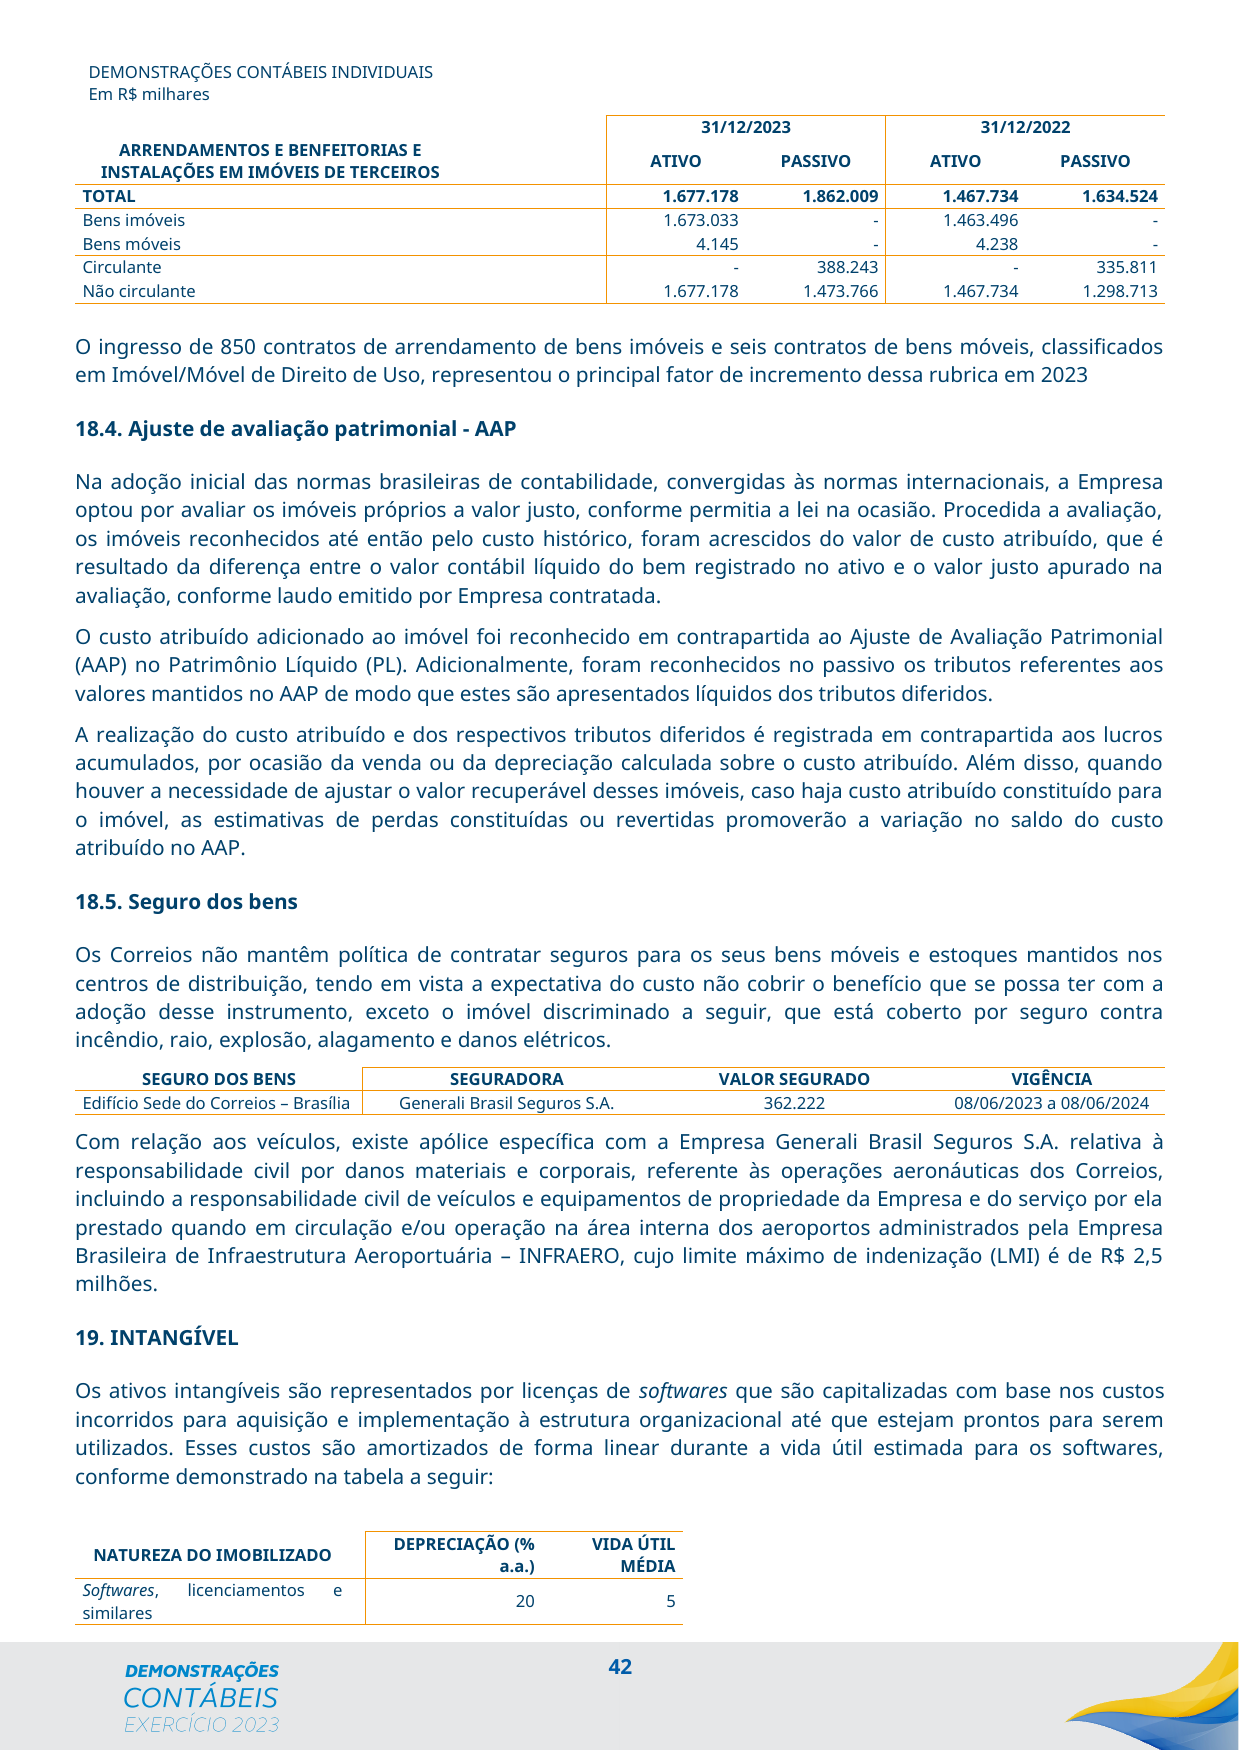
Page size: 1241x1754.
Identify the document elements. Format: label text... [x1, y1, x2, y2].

table_cell 1.634.524 [1026, 185, 1165, 208]
subtitle INTANGÍVEL [75, 1323, 1165, 1351]
table_cell 08/06/2023 a 08/06/2024 [939, 1091, 1165, 1114]
text O custo atribuído adicionado ao imóvel foi reconhecido em contrapartida ao Ajuste de Avaliação Patrimonial (AAP) no Patrimônio Líquido (PL). Adicionalmente, foram reconhecidos no passivo os tributos referentes aos valores mantidos no AAP de modo que estes são apresentados líquidos dos tributos diferidos. [75, 622, 1165, 707]
table_cell 362.222 [651, 1091, 938, 1114]
table_cell Circulante [75, 256, 466, 279]
table_header SEGURO DOS BENS [75, 1067, 362, 1090]
table_header 31/12/2022 [886, 116, 1165, 138]
table_cell - [746, 209, 885, 231]
table_cell [466, 256, 606, 279]
table_cell Bens imóveis [75, 209, 466, 231]
table_cell - [1026, 209, 1165, 231]
table_cell [350, 1579, 365, 1624]
table_cell ATIVO [886, 139, 1026, 184]
table_header [466, 115, 606, 138]
table_cell 20 [366, 1579, 542, 1624]
table_header 31/12/2023 [607, 116, 885, 138]
table_header VALOR SEGURADO [651, 1068, 938, 1090]
table_cell - [1026, 231, 1165, 255]
table_cell Softwares, licenciamentos e similares [75, 1579, 350, 1624]
text Os ativos intangíveis são representados por licenças de softwares que são capitalizadas com base nos custos incorridos para aquisição e implementação à estrutura organizacional até que estejam prontos para serem utilizados. Esses custos são amortizados de forma linear durante a vida útil estimada para os softwares, conforme demonstrado na tabela a seguir: [75, 1376, 1165, 1490]
table_cell 1.467.734 [886, 279, 1026, 302]
text O ingresso de 850 contratos de arrendamento de bens imóveis e seis contratos de bens móveis, classificados em Imóvel/Móvel de Direito de Uso, representou o principal fator de incremento dessa rubrica em 2023 [75, 332, 1165, 389]
table_cell Edifício Sede do Correios – Brasília [75, 1091, 362, 1114]
table_cell TOTAL [75, 185, 466, 208]
table_cell [466, 279, 606, 302]
table_cell PASSIVO [746, 139, 885, 184]
table_cell - [746, 231, 885, 255]
table_cell 1.473.766 [746, 279, 885, 302]
table_header VIGÊNCIA [939, 1068, 1165, 1090]
table_cell ARRENDAMENTOS E BENFEITORIAS E INSTALAÇÕES EM IMÓVEIS DE TERCEIROS [75, 139, 466, 184]
table_cell ATIVO [607, 139, 746, 184]
table_cell 1.862.009 [746, 185, 885, 208]
table_cell 1.677.178 [607, 279, 746, 302]
table_cell Não circulante [75, 279, 466, 302]
table_cell 1.463.496 [886, 209, 1026, 231]
table_header [350, 1531, 365, 1578]
text Na adoção inicial das normas brasileiras de contabilidade, convergidas às normas internacionais, a Empresa optou por avaliar os imóveis próprios a valor justo, conforme permitia a lei na ocasião. Procedida a avaliação, os imóveis reconhecidos até então pelo custo histórico, foram acrescidos do valor de custo atribuído, que é resultado da diferença entre o valor contábil líquido do bem registrado no ativo e o valor justo apurado na avaliação, conforme laudo emitido por Empresa contratada. [75, 467, 1165, 609]
table_cell 1.298.713 [1026, 279, 1165, 302]
text Os Correios não mantêm política de contratar seguros para os seus bens móveis e estoques mantidos nos centros de distribuição, tendo em vista a expectativa do custo não cobrir o benefício que se possa ter com a adoção desse instrumento, exceto o imóvel discriminado a seguir, que está coberto por seguro contra incêndio, raio, explosão, alagamento e danos elétricos. [75, 940, 1165, 1054]
table_cell 388.243 [746, 256, 885, 279]
table_header SEGURADORA [363, 1068, 651, 1090]
table_cell [466, 209, 606, 231]
table_cell 5 [542, 1579, 683, 1624]
text Com relação aos veículos, existe apólice específica com a Empresa Generali Brasil Seguros S.A. relativa à responsabilidade civil por danos materiais e corporais, referente às operações aeronáuticas dos Correios, incluindo a responsabilidade civil de veículos e equipamentos de propriedade da Empresa e do serviço por ela prestado quando em circulação e/ou operação na área interna dos aeroportos administrados pela Empresa Brasileira de Infraestrutura Aeroportuária – INFRAERO, cujo limite máximo de indenização (LMI) é de R$ 2,5 milhões. [75, 1127, 1165, 1298]
table_cell 1.467.734 [886, 185, 1026, 208]
table_cell Bens móveis [75, 231, 466, 255]
table_cell 335.811 [1026, 256, 1165, 279]
table_cell [466, 139, 606, 184]
picture [0, 1642, 1239, 1750]
table_header NATUREZA DO IMOBILIZADO [75, 1531, 350, 1578]
subtitle Ajuste de avaliação patrimonial - AAP [75, 414, 1165, 442]
table_cell 4.238 [886, 231, 1026, 255]
table_header VIDA ÚTIL MÉDIA [542, 1532, 683, 1578]
text A realização do custo atribuído e dos respectivos tributos diferidos é registrada em contrapartida aos lucros acumulados, por ocasião da venda ou da depreciação calculada sobre o custo atribuído. Além disso, quando houver a necessidade de ajustar o valor recuperável desses imóveis, caso haja custo atribuído constituído para o imóvel, as estimativas de perdas constituídas ou revertidas promoverão a variação no saldo do custo atribuído no AAP. [75, 720, 1165, 862]
table_cell [466, 231, 606, 255]
table_cell 4.145 [607, 231, 746, 255]
table_cell 1.677.178 [607, 185, 746, 208]
subtitle Seguro dos bens [75, 887, 1165, 915]
table_header DEPRECIAÇÃO (% a.a.) [366, 1532, 542, 1578]
table_header [75, 115, 466, 138]
table_cell Generali Brasil Seguros S.A. [363, 1091, 651, 1114]
table_cell PASSIVO [1026, 139, 1165, 184]
table_cell [466, 185, 606, 208]
table_cell - [607, 256, 746, 279]
table_cell - [886, 256, 1026, 279]
table_cell 1.673.033 [607, 209, 746, 231]
